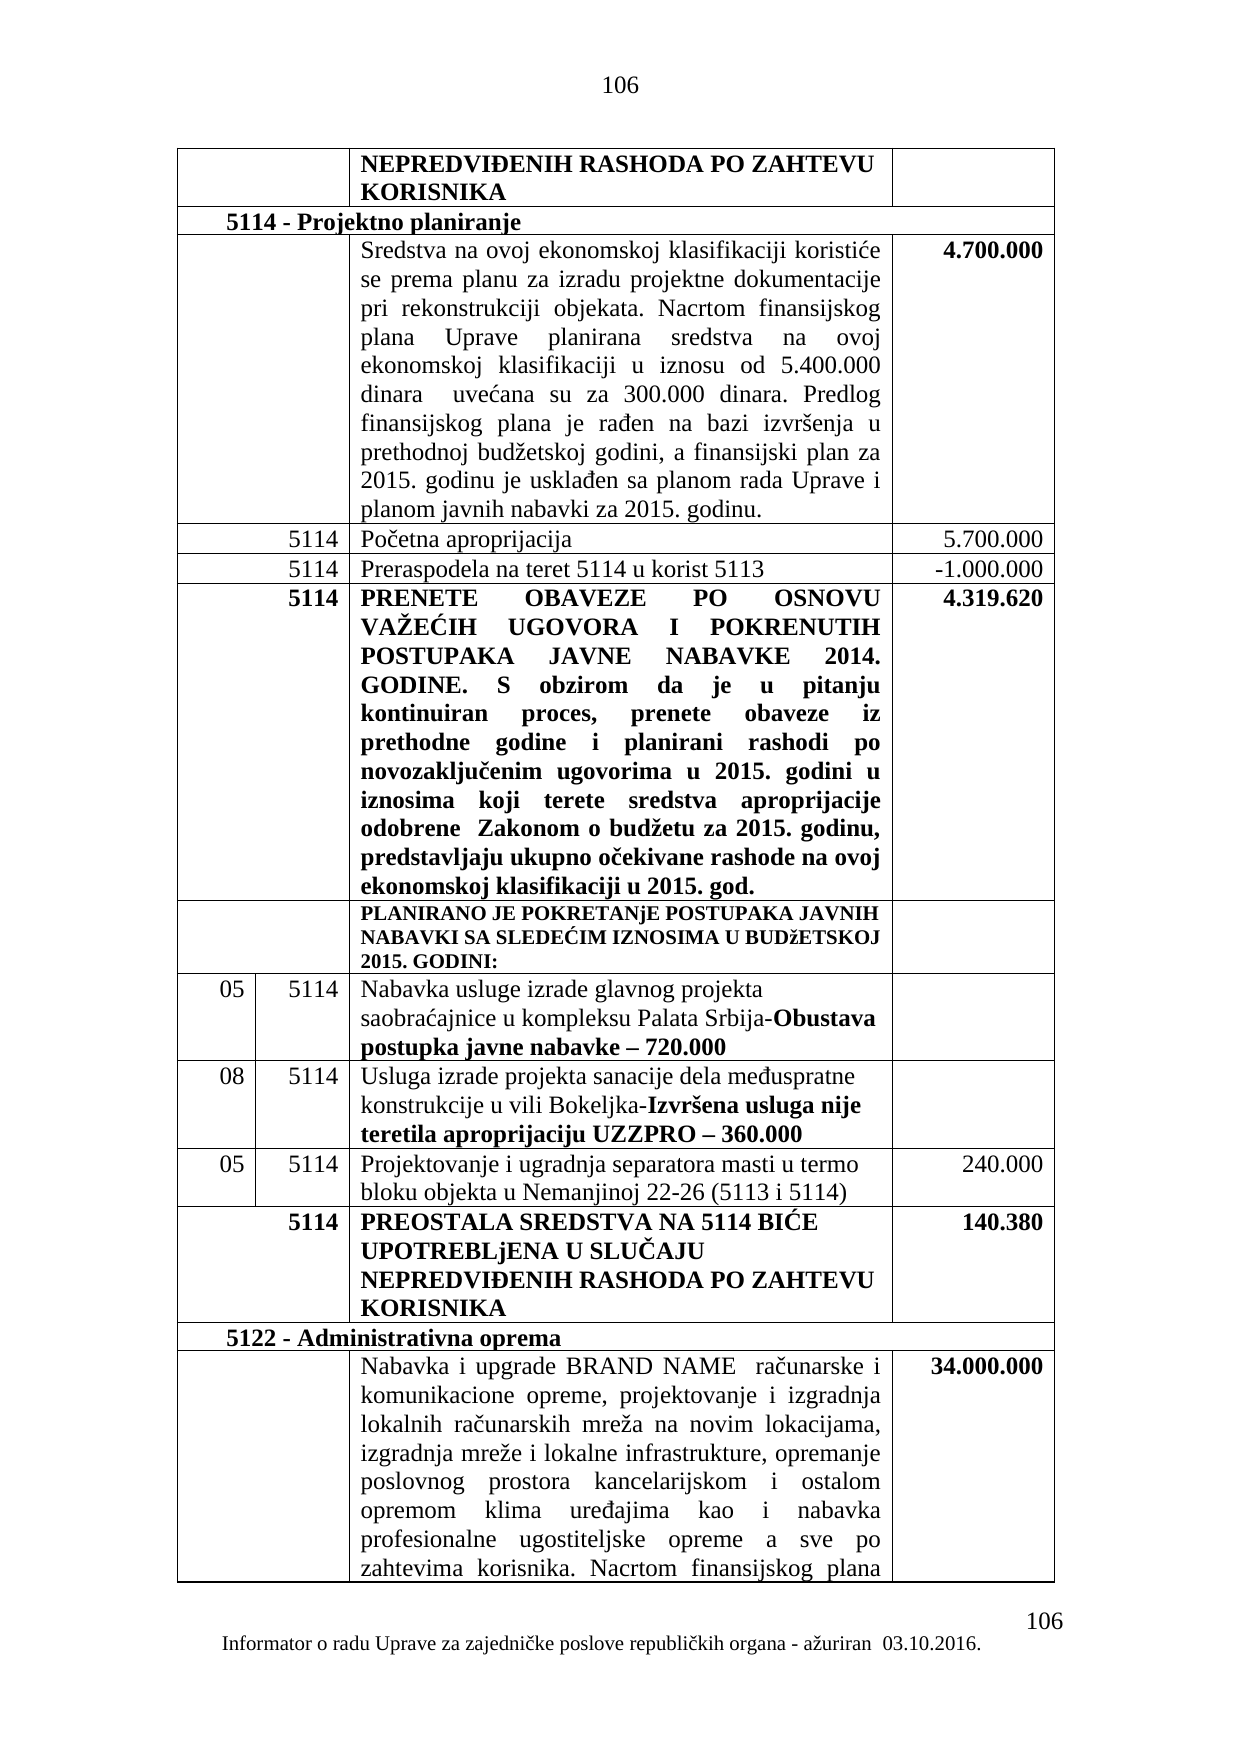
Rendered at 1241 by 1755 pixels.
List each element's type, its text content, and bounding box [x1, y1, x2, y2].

table_cell 240.000 [893, 1149, 1054, 1206]
table_cell 4.700.000 [893, 235, 1054, 523]
table_cell 5122 - Administrativna oprema [178, 1323, 1054, 1350]
table_cell Projektovanje i ugradnja separatora masti u termo bloku objekta u Nemanjinoj 22-26 (5113 i 5114) [350, 1149, 892, 1206]
table_cell Sredstva na ovoj ekonomskoj klasifikaciji koristiće se prema planu za izradu projektne dokumentacije pri rekonstrukciji objekata. Nacrtom finansijskog plana Uprave planirana sredstva na ovoj ekonomskoj klasifikaciji u iznosu od 5.400.000 dinara uvećana su za 300.000 dinara. Predlog finansijskog plana je rađen na bazi izvršenja u prethodnoj budžetskoj godini, a finansijski plan za 2015. godinu je usklađen sa planom rada Uprave i planom javnih nabavki za 2015. godinu. [350, 235, 892, 523]
table_cell 5114 [256, 1061, 349, 1148]
table_cell Nabavka i upgrade BRAND NAME računarske i komunikacione opreme, projektovanje i izgradnja lokalnih računarskih mreža na novim lokacijama, izgradnja mreže i lokalne infrastrukture, opremanje poslovnog prostora kancelarijskom i ostalom opremom klima uređajima kao i nabavka profesionalne ugostitelјske opreme a sve po zahtevima korisnika. Nacrtom finansijskog plana [350, 1351, 892, 1581]
table_cell [178, 149, 349, 206]
table_cell Početna aproprijacija [350, 524, 892, 553]
table_cell 5114 [256, 974, 349, 1060]
table_cell PLANIRANO JE POKRETANјE POSTUPAKA JAVNIH NABAVKI SA SLEDEĆIM IZNOSIMA U BUDžETSKOJ 2015. GODINI: [350, 901, 892, 973]
table_cell 08 [178, 1061, 255, 1148]
table_cell 5114 [256, 1149, 349, 1206]
table_cell 5114 [178, 554, 349, 582]
table_cell Preraspodela na teret 5114 u korist 5113 [350, 554, 892, 582]
table_cell -1.000.000 [893, 554, 1054, 582]
table_cell NEPREDVIĐENIH RASHODA PO ZAHTEVU KORISNIKA [350, 149, 892, 206]
table_cell 5114 [178, 584, 349, 900]
table_cell 05 [178, 974, 255, 1060]
table_cell [893, 149, 1054, 206]
table_cell Usluga izrade projekta sanacije dela međuspratne konstrukcije u vili Bokelјka-Izvršena usluga nije teretila aproprijaciju UZZPRO – 360.000 [350, 1061, 892, 1148]
table_cell 5114 - Projektno planiranje [178, 207, 1054, 234]
table_cell [178, 901, 349, 973]
table_cell [893, 974, 1054, 1060]
table_cell PREOSTALA SREDSTVA NA 5114 BIĆE UPOTREBLjENA U SLUČAJU NEPREDVIĐENIH RASHODA PO ZAHTEVU KORISNIKA [350, 1207, 892, 1322]
table_cell 5.700.000 [893, 524, 1054, 553]
table_cell Nabavka usluge izrade glavnog projekta saobraćajnice u kompleksu Palata Srbija-Obustava postupka javne nabavke – 720.000 [350, 974, 892, 1060]
table_cell 5114 [178, 524, 349, 553]
table_cell [893, 1061, 1054, 1148]
table_cell [893, 901, 1054, 973]
table_cell 34.000.000 [893, 1351, 1054, 1581]
table_cell 05 [178, 1149, 255, 1206]
table_cell [178, 1351, 349, 1581]
table_cell [178, 235, 349, 523]
table_cell PRENETE OBAVEZE PO OSNOVU VAŽEĆIH UGOVORA I POKRENUTIH POSTUPAKA JAVNE NABAVKE 2014. GODINE. S obzirom da je u pitanju kontinuiran proces, prenete obaveze iz prethodne godine i planirani rashodi po novozaklјučenim ugovorima u 2015. godini u iznosima koji terete sredstva aproprijacije odobrene Zakonom o budžetu za 2015. godinu, predstavlјaju ukupno očekivane rashode na ovoj ekonomskoj klasifikaciji u 2015. god. [350, 584, 892, 900]
table_cell 5114 [178, 1207, 349, 1322]
table_cell 140.380 [893, 1207, 1054, 1322]
table_cell 4.319.620 [893, 584, 1054, 900]
